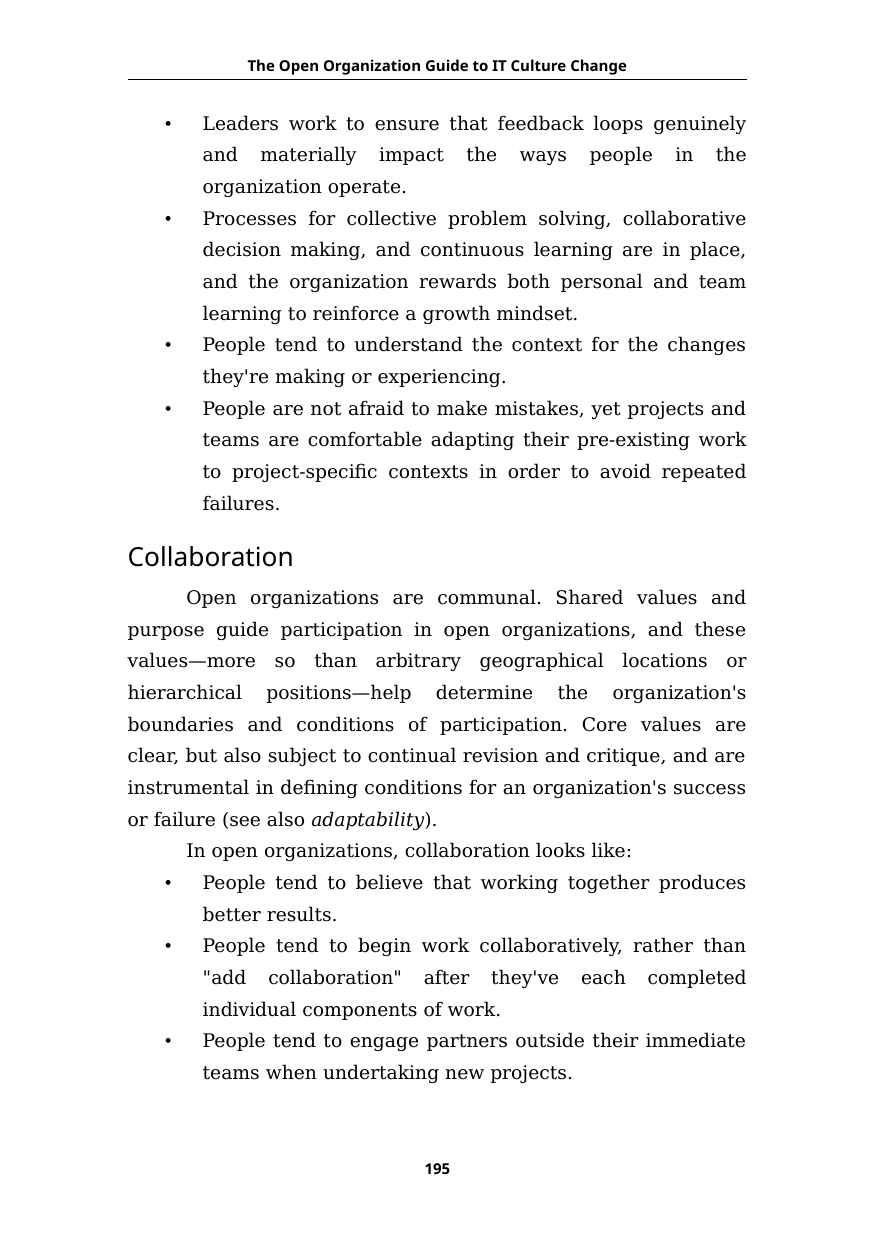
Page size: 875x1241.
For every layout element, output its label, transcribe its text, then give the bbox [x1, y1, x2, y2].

list People tend to begin work collaboratively, rather than "add collaboration" after they've each completed individual components of work. [165, 935, 747, 1021]
list Leaders work to ensure that feedback loops genuinely and materially impact the ways people in the organization operate. [165, 112, 747, 198]
list People tend to engage partners outside their immediate teams when undertaking new projects. [165, 1030, 747, 1084]
text Open organizations are communal. Shared values and purpose guide participation in open organizations, and these values—more so than arbitrary geographical locations or hierarchical positions—help determine the organization's boundaries and conditions of participation. Core values are clear, but also subject to continual revision and critique, and are instrumental in defining conditions for an organization's success or failure (see also adaptability). [127, 587, 747, 831]
subtitle Collaboration [127, 539, 747, 574]
list People tend to understand the context for the changes they're making or experiencing. [165, 334, 747, 388]
list People are not afraid to make mistakes, yet projects and teams are comfortable adapting their pre-existing work to project-specific contexts in order to avoid repeated failures. [165, 397, 747, 514]
list Processes for collective problem solving, collaborative decision making, and continuous learning are in place, and the organization rewards both personal and team learning to reinforce a growth mindset. [165, 207, 747, 324]
text In open organizations, collaboration looks like: [127, 840, 747, 862]
list People tend to believe that working together produces better results. [165, 872, 747, 926]
